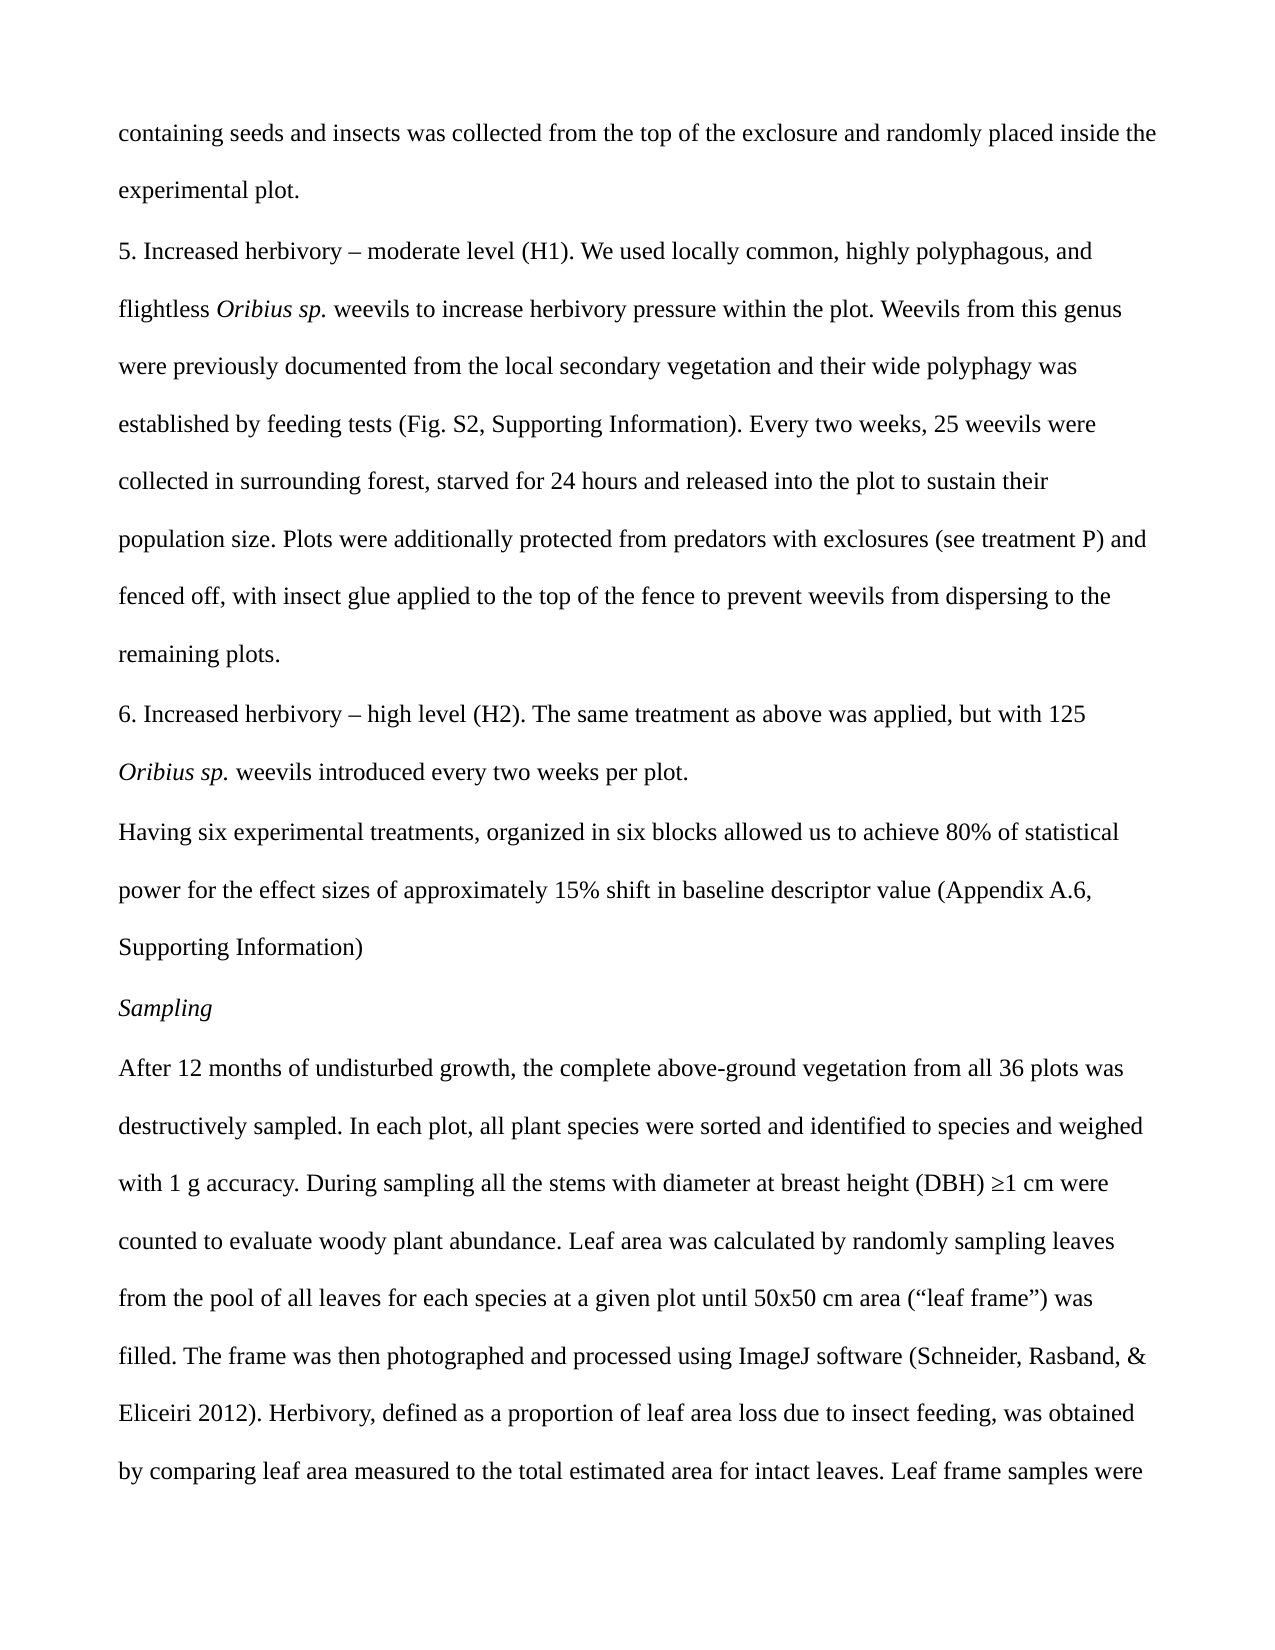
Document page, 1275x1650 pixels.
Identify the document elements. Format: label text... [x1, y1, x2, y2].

text Having six experimental treatments, organized in six blocks allowed us to achieve 80% of statistical power for the effect sizes of approximately 15% shift in baseline descriptor value (Appendix A.6, Supporting Information) [118, 817, 1157, 961]
text containing seeds and insects was collected from the top of the exclosure and randomly placed inside the experimental plot. [118, 118, 1157, 204]
text 5. Increased herbivory – moderate level (H1). We used locally common, highly polyphagous, and flightless Oribius sp. weevils to increase herbivory pressure within the plot. Weevils from this genus were previously documented from the local secondary vegetation and their wide polyphagy was established by feeding tests (Fig. S2, Supporting Information). Every two weeks, 25 weevils were collected in surrounding forest, starved for 24 hours and released into the plot to sustain their population size. Plots were additionally protected from predators with exclosures (see treatment P) and fenced off, with insect glue applied to the top of the fence to prevent weevils from dispersing to the remaining plots. [118, 236, 1157, 667]
text Sampling [118, 993, 1157, 1021]
text 6. Increased herbivory – high level (H2). The same treatment as above was applied, but with 125 Oribius sp. weevils introduced every two weeks per plot. [118, 699, 1157, 785]
text After 12 months of undisturbed growth, the complete above-ground vegetation from all 36 plots was destructively sampled. In each plot, all plant species were sorted and identified to species and weighed with 1 g accuracy. During sampling all the stems with diameter at breast height (DBH) ≥1 cm were counted to evaluate woody plant abundance. Leaf area was calculated by randomly sampling leaves from the pool of all leaves for each species at a given plot until 50x50 cm area (“leaf frame”) was filled. The frame was then photographed and processed using ImageJ software (Schneider, Rasband, & Eliceiri 2012). Herbivory, defined as a proportion of leaf area loss due to insect feeding, was obtained by comparing leaf area measured to the total estimated area for intact leaves. Leaf frame samples were [118, 1053, 1157, 1484]
